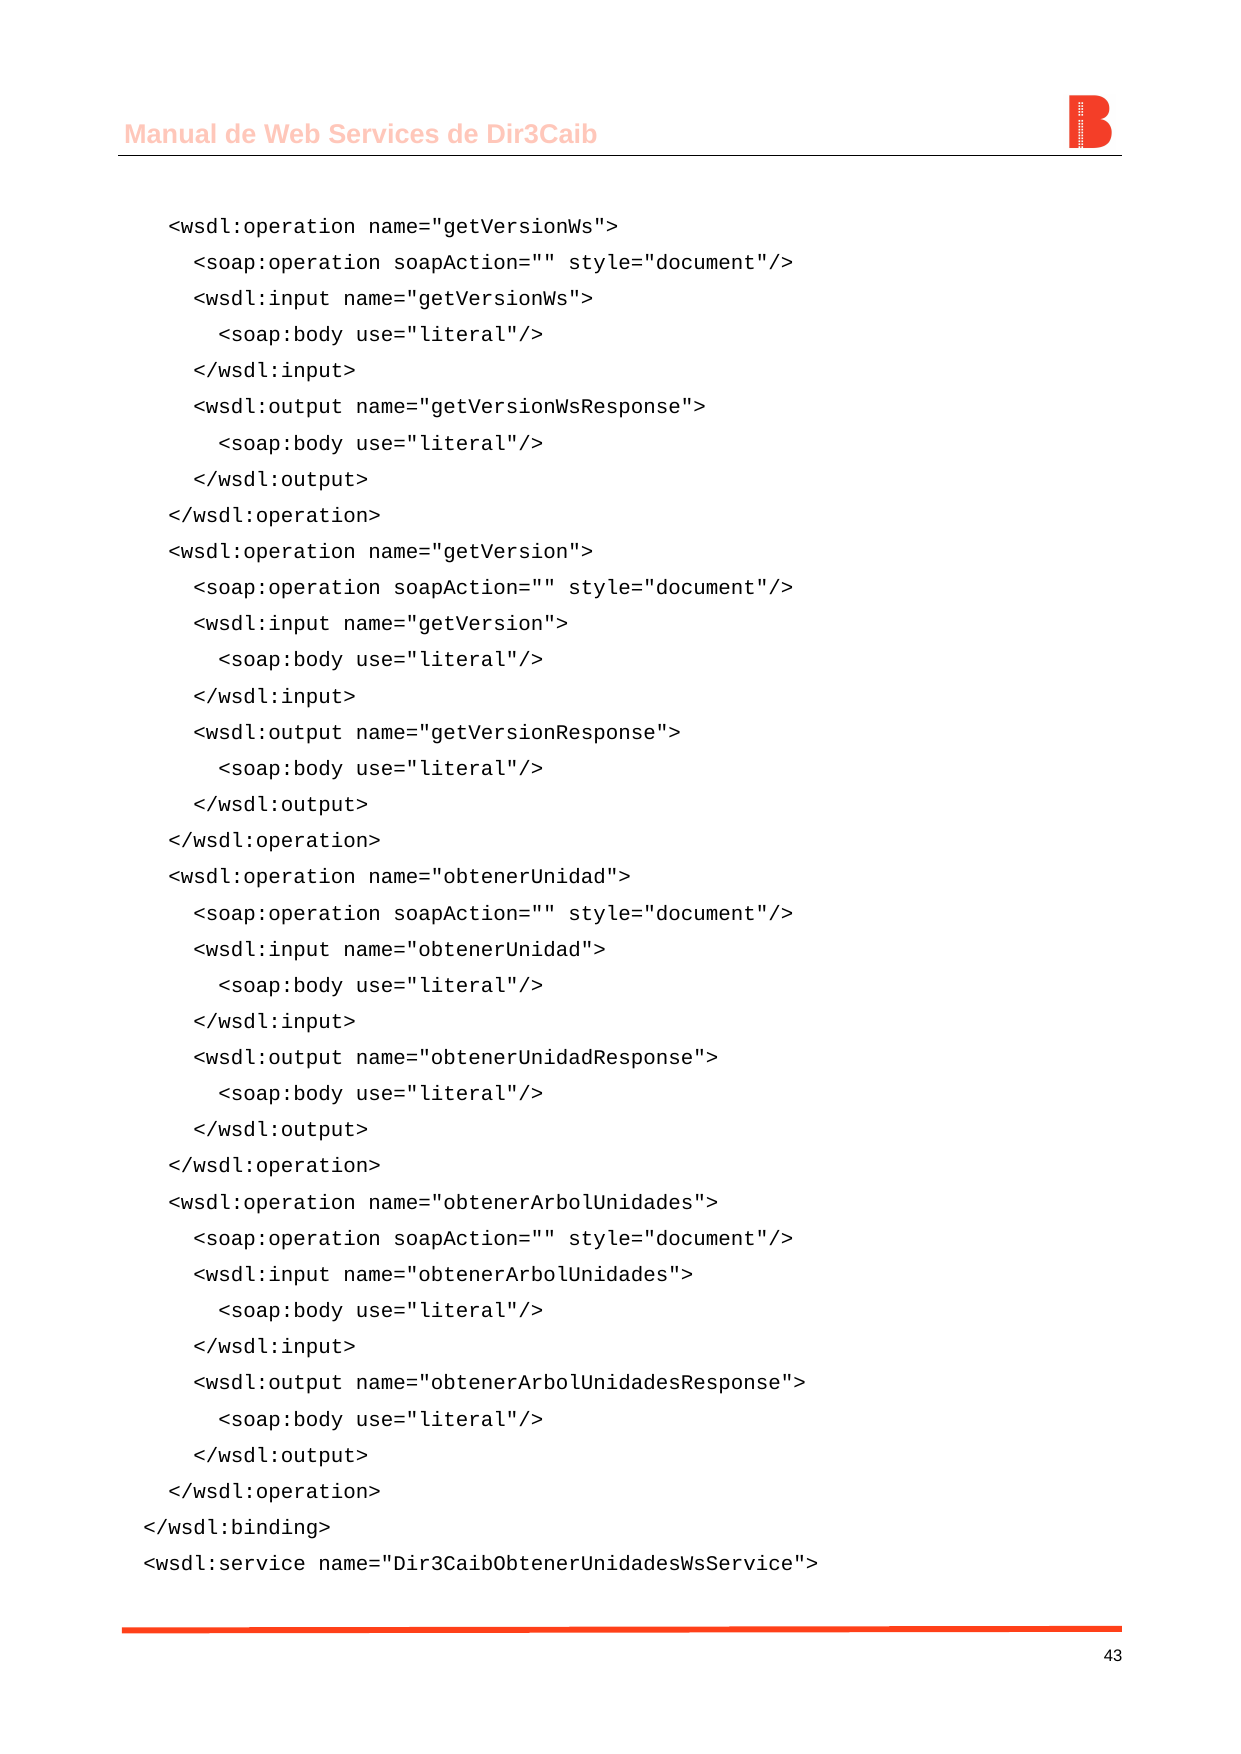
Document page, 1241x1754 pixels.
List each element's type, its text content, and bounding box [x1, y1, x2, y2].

text </wsdl:binding> [118, 1517, 1122, 1541]
text <soap:body use="literal"/> [118, 1300, 1122, 1324]
text <wsdl:operation name="obtenerArbolUnidades"> [118, 1192, 1122, 1215]
text <wsdl:operation name="getVersionWs"> [118, 216, 1122, 239]
text <wsdl:operation name="obtenerUnidad"> [118, 866, 1122, 890]
text <wsdl:input name="obtenerArbolUnidades"> [118, 1264, 1122, 1288]
text <soap:operation soapAction="" style="document"/> [118, 577, 1122, 601]
text <soap:operation soapAction="" style="document"/> [118, 902, 1122, 926]
text <wsdl:operation name="getVersion"> [118, 541, 1122, 565]
text </wsdl:input> [118, 1336, 1122, 1360]
text <soap:operation soapAction="" style="document"/> [118, 252, 1122, 276]
text </wsdl:operation> [118, 505, 1122, 528]
text </wsdl:operation> [118, 1156, 1122, 1179]
text <wsdl:output name="getVersionResponse"> [118, 722, 1122, 745]
text <soap:body use="literal"/> [118, 324, 1122, 348]
picture [1063, 94, 1117, 150]
text </wsdl:operation> [118, 1481, 1122, 1504]
text </wsdl:output> [118, 469, 1122, 492]
text <soap:operation soapAction="" style="document"/> [118, 1228, 1122, 1251]
text <soap:body use="literal"/> [118, 1083, 1122, 1107]
text <wsdl:output name="getVersionWsResponse"> [118, 396, 1122, 420]
text <soap:body use="literal"/> [118, 758, 1122, 782]
text <wsdl:output name="obtenerArbolUnidadesResponse"> [118, 1372, 1122, 1396]
text <wsdl:service name="Dir3CaibObtenerUnidadesWsService"> [118, 1553, 1122, 1577]
text <wsdl:output name="obtenerUnidadResponse"> [118, 1047, 1122, 1071]
text </wsdl:output> [118, 1445, 1122, 1468]
text <soap:body use="literal"/> [118, 1408, 1122, 1432]
text </wsdl:operation> [118, 830, 1122, 854]
text <soap:body use="literal"/> [118, 649, 1122, 673]
text <soap:body use="literal"/> [118, 433, 1122, 456]
text </wsdl:output> [118, 794, 1122, 818]
text <wsdl:input name="getVersionWs"> [118, 288, 1122, 312]
text <soap:body use="literal"/> [118, 975, 1122, 998]
text <wsdl:input name="getVersion"> [118, 613, 1122, 637]
text <wsdl:input name="obtenerUnidad"> [118, 939, 1122, 962]
text </wsdl:input> [118, 360, 1122, 384]
text </wsdl:output> [118, 1119, 1122, 1143]
text </wsdl:input> [118, 686, 1122, 709]
text </wsdl:input> [118, 1011, 1122, 1034]
